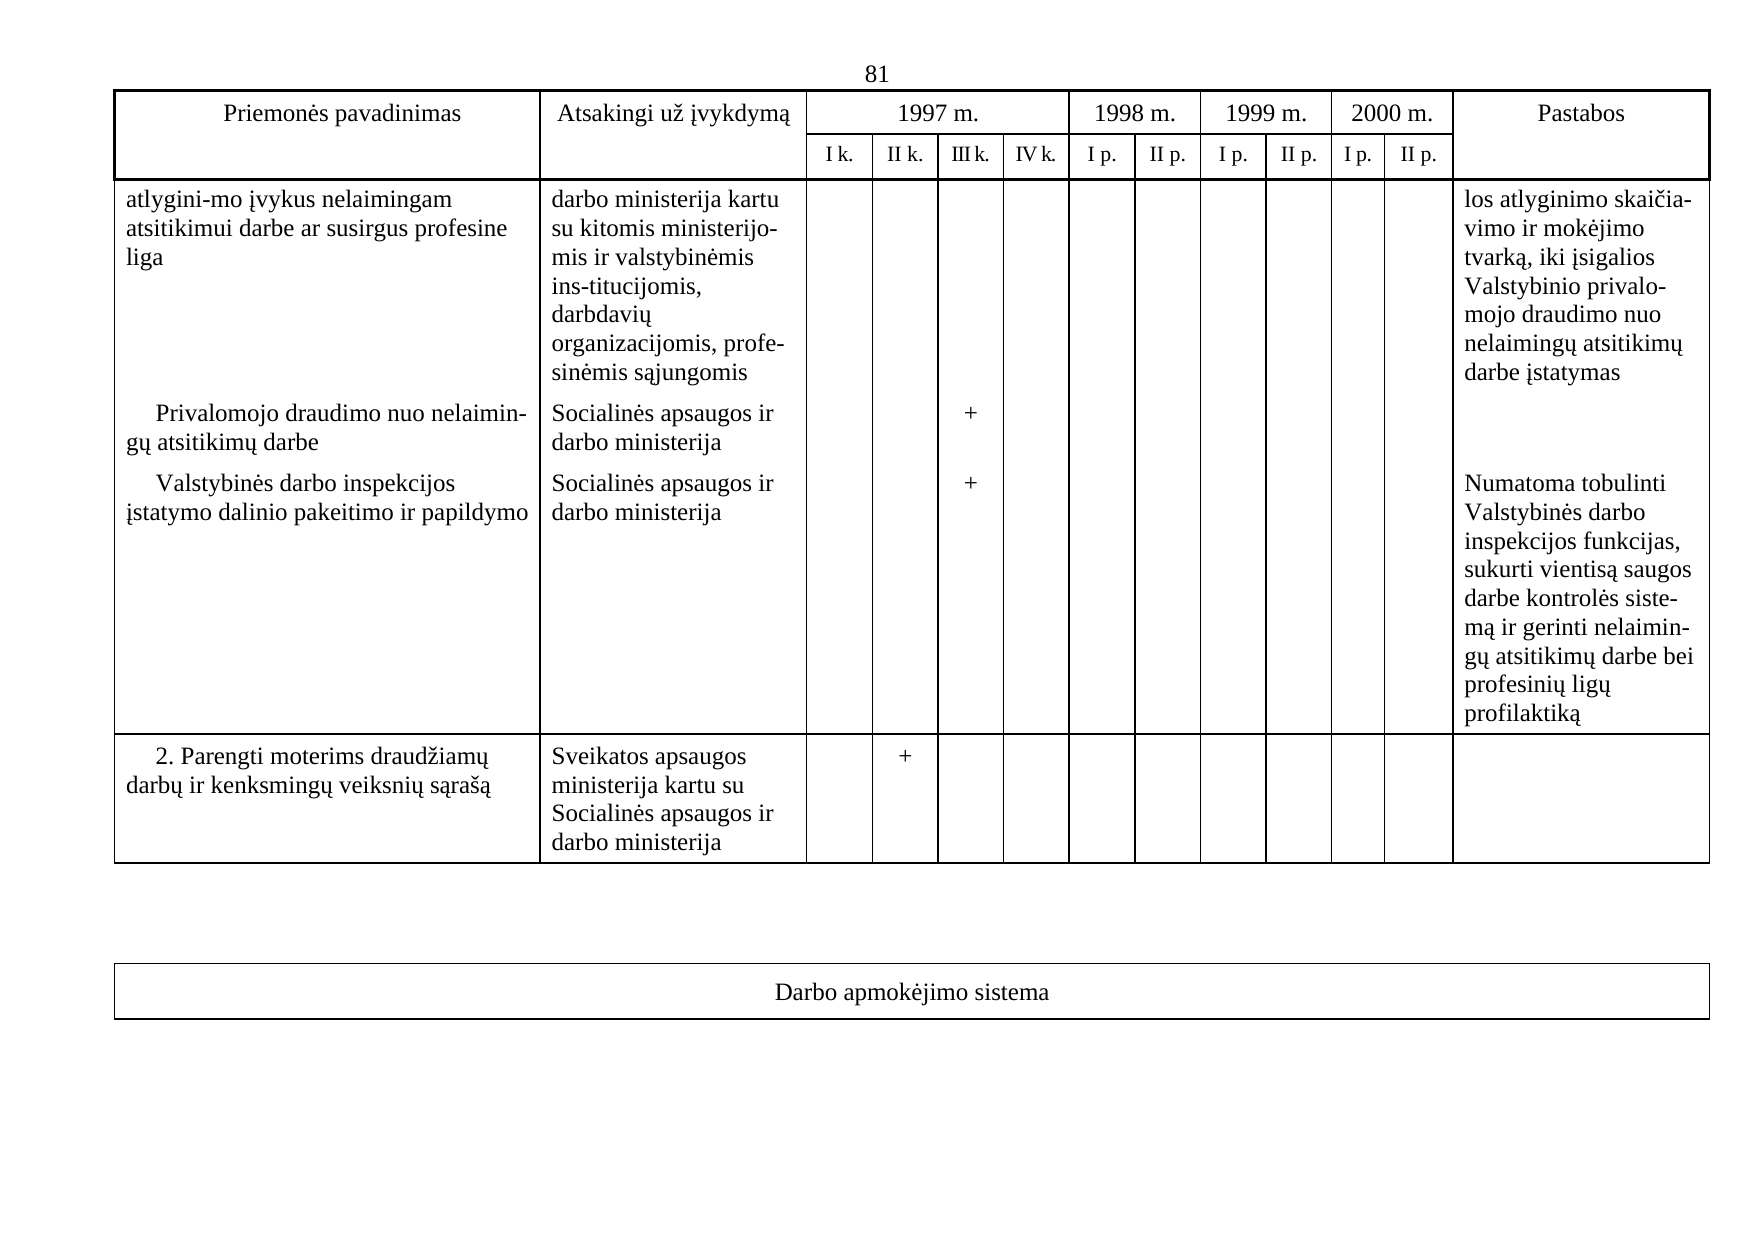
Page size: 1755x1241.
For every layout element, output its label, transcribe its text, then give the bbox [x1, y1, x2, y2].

table_cell II k. [873, 135, 937, 178]
table_cell [1136, 462, 1200, 733]
table_cell [1201, 392, 1265, 462]
table_cell [1454, 133, 1708, 178]
table_cell [1332, 181, 1384, 392]
table_cell [939, 181, 1003, 392]
table_cell [1267, 735, 1331, 862]
table_header 1998 m. [1070, 92, 1200, 133]
table_cell Valstybinės darbo inspekcijos įstatymo dalinio pakeitimo ir papildymo [115, 462, 539, 733]
table_cell [1332, 392, 1384, 462]
table_cell I p. [1070, 135, 1134, 178]
table_cell [807, 181, 872, 392]
table_cell Sveikatos apsaugos ministerija kartu su Socialinės apsaugos ir darbo ministerija [541, 735, 806, 862]
table_cell [1136, 181, 1200, 392]
table_cell [1332, 735, 1384, 862]
table_cell [1332, 864, 1384, 963]
table_header 1997 m. [807, 92, 1068, 133]
table_cell [1004, 181, 1068, 392]
table_cell [1267, 181, 1331, 392]
table_cell [1267, 462, 1331, 733]
table_cell [1135, 864, 1200, 963]
table_header Pastabos [1454, 92, 1708, 133]
table_cell [1454, 735, 1709, 862]
table_cell [873, 392, 937, 462]
table_cell [872, 864, 938, 963]
table_cell Privalomojo draudimo nuo nelaimin-gų atsitikimų darbe [115, 392, 539, 462]
table_cell Socialinės apsaugos ir darbo ministerija [541, 462, 806, 733]
table_cell I p. [1332, 135, 1384, 178]
table_cell + [939, 392, 1003, 462]
table_cell [1201, 181, 1265, 392]
table_cell [1454, 392, 1709, 462]
table_cell [1453, 864, 1709, 963]
table_cell [1004, 864, 1069, 963]
table_cell + [873, 735, 937, 862]
table_cell + [939, 462, 1003, 733]
table_cell Socialinės apsaugos ir darbo ministerija [541, 392, 806, 462]
table_cell [1267, 392, 1331, 462]
table_cell I k. [807, 135, 872, 178]
table_cell [1070, 181, 1134, 392]
table_cell [1385, 462, 1452, 733]
table_header 2000 m. [1332, 92, 1452, 133]
table_cell 2. Parengti moterims draudžiamų darbų ir kenksmingų veiksnių sąrašą [115, 735, 539, 862]
table_cell II p. [1267, 135, 1331, 178]
table_cell [1385, 735, 1452, 862]
table_cell [939, 735, 1003, 862]
table_cell [1266, 864, 1332, 963]
table_cell [1004, 392, 1068, 462]
table_cell [540, 864, 807, 963]
table_cell [1385, 181, 1452, 392]
table_cell II p. [1136, 135, 1200, 178]
table_cell III k. [939, 135, 1003, 178]
table_cell [1200, 864, 1266, 963]
table_cell [1332, 462, 1384, 733]
table_cell [807, 392, 872, 462]
table_cell [807, 735, 872, 862]
table_cell [1004, 735, 1068, 862]
table_cell [1201, 735, 1265, 862]
table_cell I p. [1201, 135, 1265, 178]
table_cell [1136, 735, 1200, 862]
table_cell [873, 462, 937, 733]
table_cell [1070, 392, 1134, 462]
table_cell [1069, 864, 1135, 963]
table_cell IV k. [1004, 135, 1068, 178]
table_cell [1004, 462, 1068, 733]
table_cell [873, 181, 937, 392]
table_cell [807, 864, 872, 963]
table_cell [116, 133, 539, 178]
table_cell darbo ministerija kartu su kitomis ministerijo-mis ir valstybinėmis ins-titucijomis, darbdavių organizacijomis, profe-sinėmis sąjungomis [541, 181, 806, 392]
table_cell [541, 133, 806, 178]
table_cell [115, 864, 540, 963]
table_cell [1070, 735, 1134, 862]
table_cell atlygini-mo įvykus nelaimingam atsitikimui darbe ar susirgus profesine liga [115, 181, 539, 392]
table_cell [1070, 462, 1134, 733]
table_header Atsakingi už įvykdymą [541, 92, 806, 133]
table_cell [1136, 392, 1200, 462]
table_cell [1385, 864, 1453, 963]
table_cell [938, 864, 1003, 963]
table_cell [1385, 392, 1452, 462]
table_cell Darbo apmokėjimo sistema [115, 964, 1709, 1018]
table_cell [807, 462, 872, 733]
table_cell los atlyginimo skaičia-vimo ir mokėjimo tvarką, iki įsigalios Valstybinio privalo-mojo draudimo nuo nelaimingų atsitikimų darbe įstatymas [1454, 181, 1709, 392]
table_header Priemonės pavadinimas [116, 92, 539, 133]
table_cell Numatoma tobulinti Valstybinės darbo inspekcijos funkcijas, sukurti vientisą saugos darbe kontrolės siste-mą ir gerinti nelaimin-gų atsitikimų darbe bei profesinių ligų profilaktiką [1454, 462, 1709, 733]
table_cell II p. [1385, 135, 1452, 178]
table_cell [1201, 462, 1265, 733]
table_header 1999 m. [1201, 92, 1331, 133]
